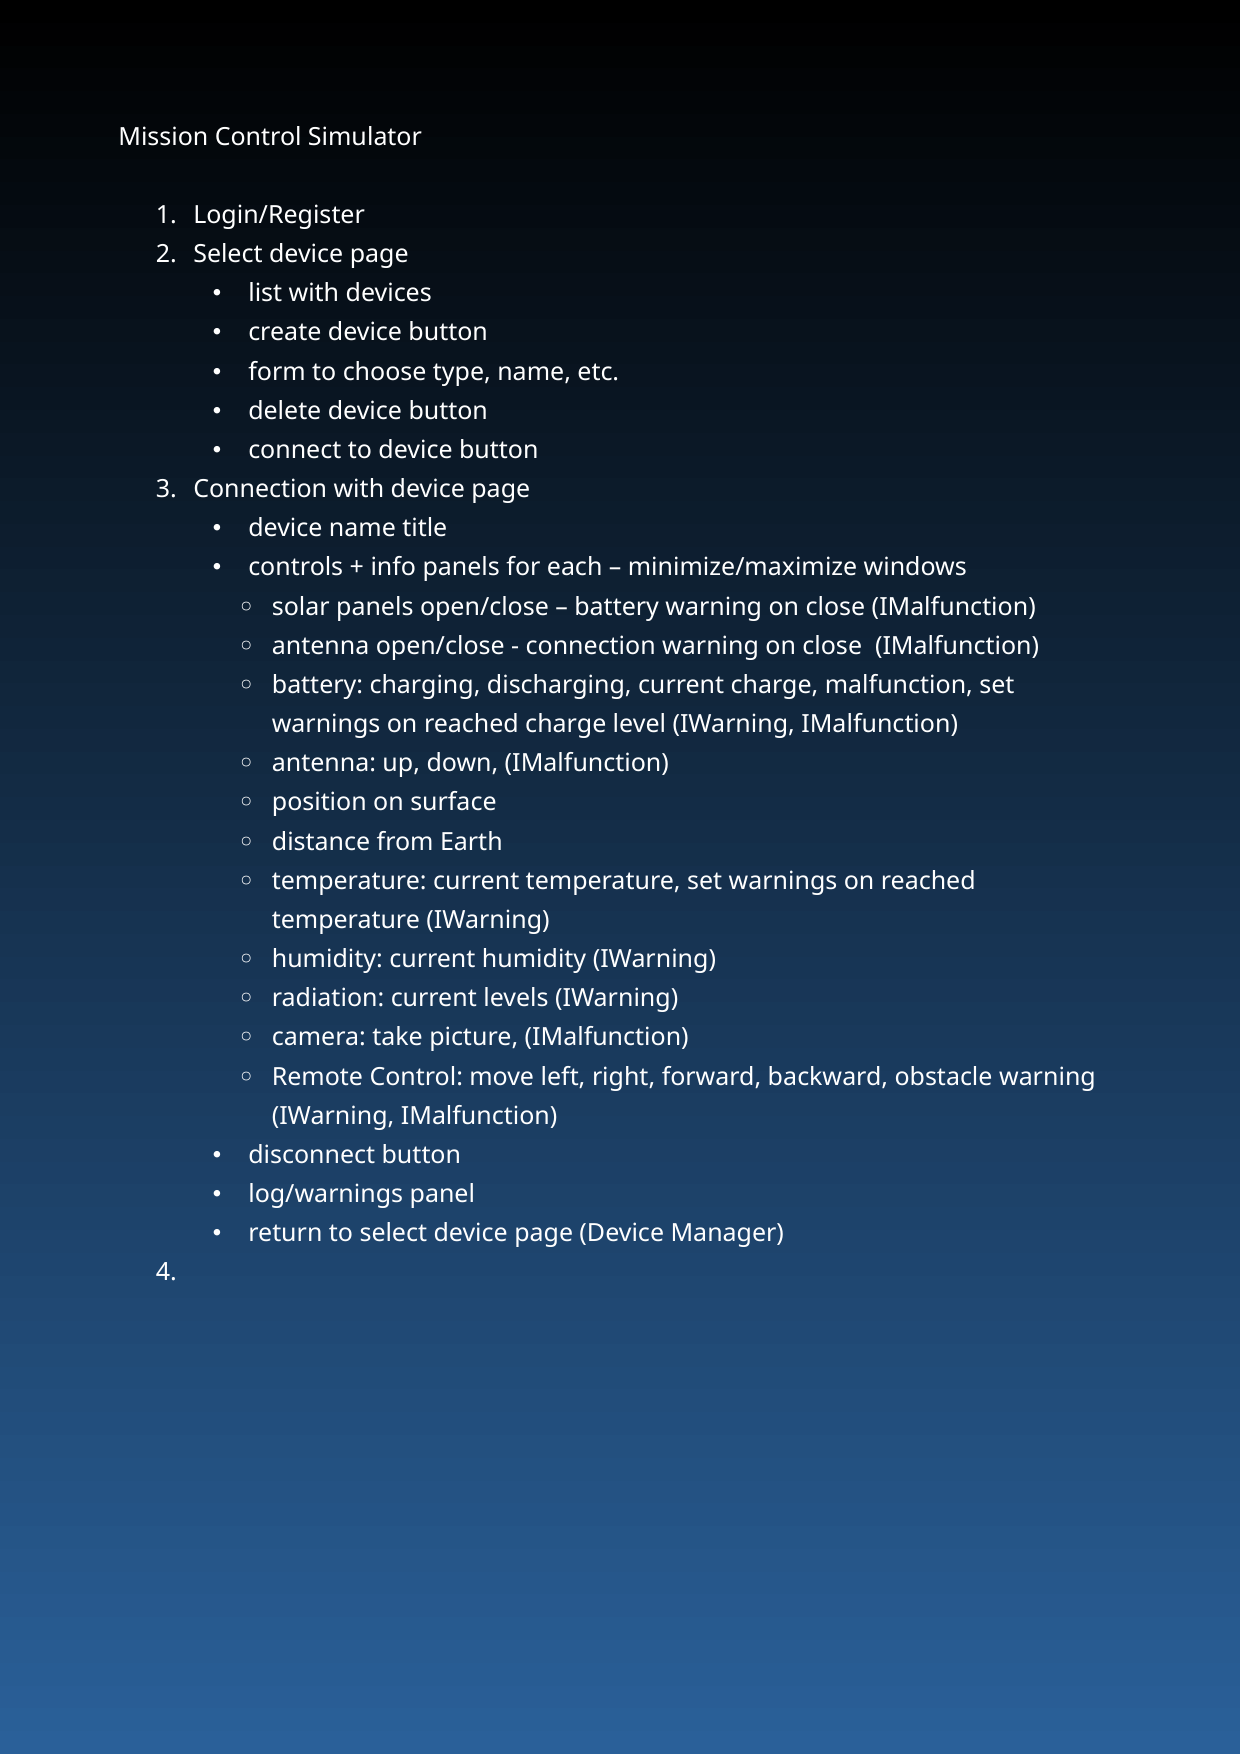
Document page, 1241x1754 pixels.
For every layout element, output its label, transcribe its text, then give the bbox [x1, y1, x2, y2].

list delete device button [213, 392, 1122, 426]
list disconnect button [213, 1136, 1122, 1171]
list log/warnings panel [213, 1176, 1122, 1210]
list antenna open/close - connection warning on close (IMalfunction) [236, 627, 1122, 661]
list position on surface [236, 784, 1122, 818]
list antenna: up, down, (IMalfunction) [236, 745, 1122, 779]
list temperature: current temperature, set warnings on reached temperature (IWarning) [236, 862, 1122, 936]
list return to select device page (Device Manager) [213, 1215, 1122, 1249]
list connect to device button [213, 431, 1122, 466]
list controls + info panels for each – minimize/maximize windows [213, 549, 1122, 583]
list list with devices [213, 275, 1122, 309]
list create device button [213, 314, 1122, 348]
list battery: charging, discharging, current charge, malfunction, set warnings on reached charge level (IWarning, IMalfunction) [236, 666, 1122, 740]
list device name title [213, 510, 1122, 544]
list humidity: current humidity (IWarning) [236, 941, 1122, 975]
list Login/Register [156, 196, 1122, 231]
list distance from Earth [236, 823, 1122, 857]
list radiation: current levels (IWarning) [236, 980, 1122, 1014]
text Mission Control Simulator [118, 118, 1122, 152]
list Remote Control: move left, right, forward, backward, obstacle warning (IWarning, IMalfunction) [236, 1058, 1122, 1131]
list camera: take picture, (IMalfunction) [236, 1019, 1122, 1053]
list Connection with device page [156, 471, 1122, 505]
list form to choose type, name, etc. [213, 353, 1122, 387]
list Select device page [156, 236, 1122, 270]
list solar panels open/close – battery warning on close (IMalfunction) [236, 588, 1122, 622]
